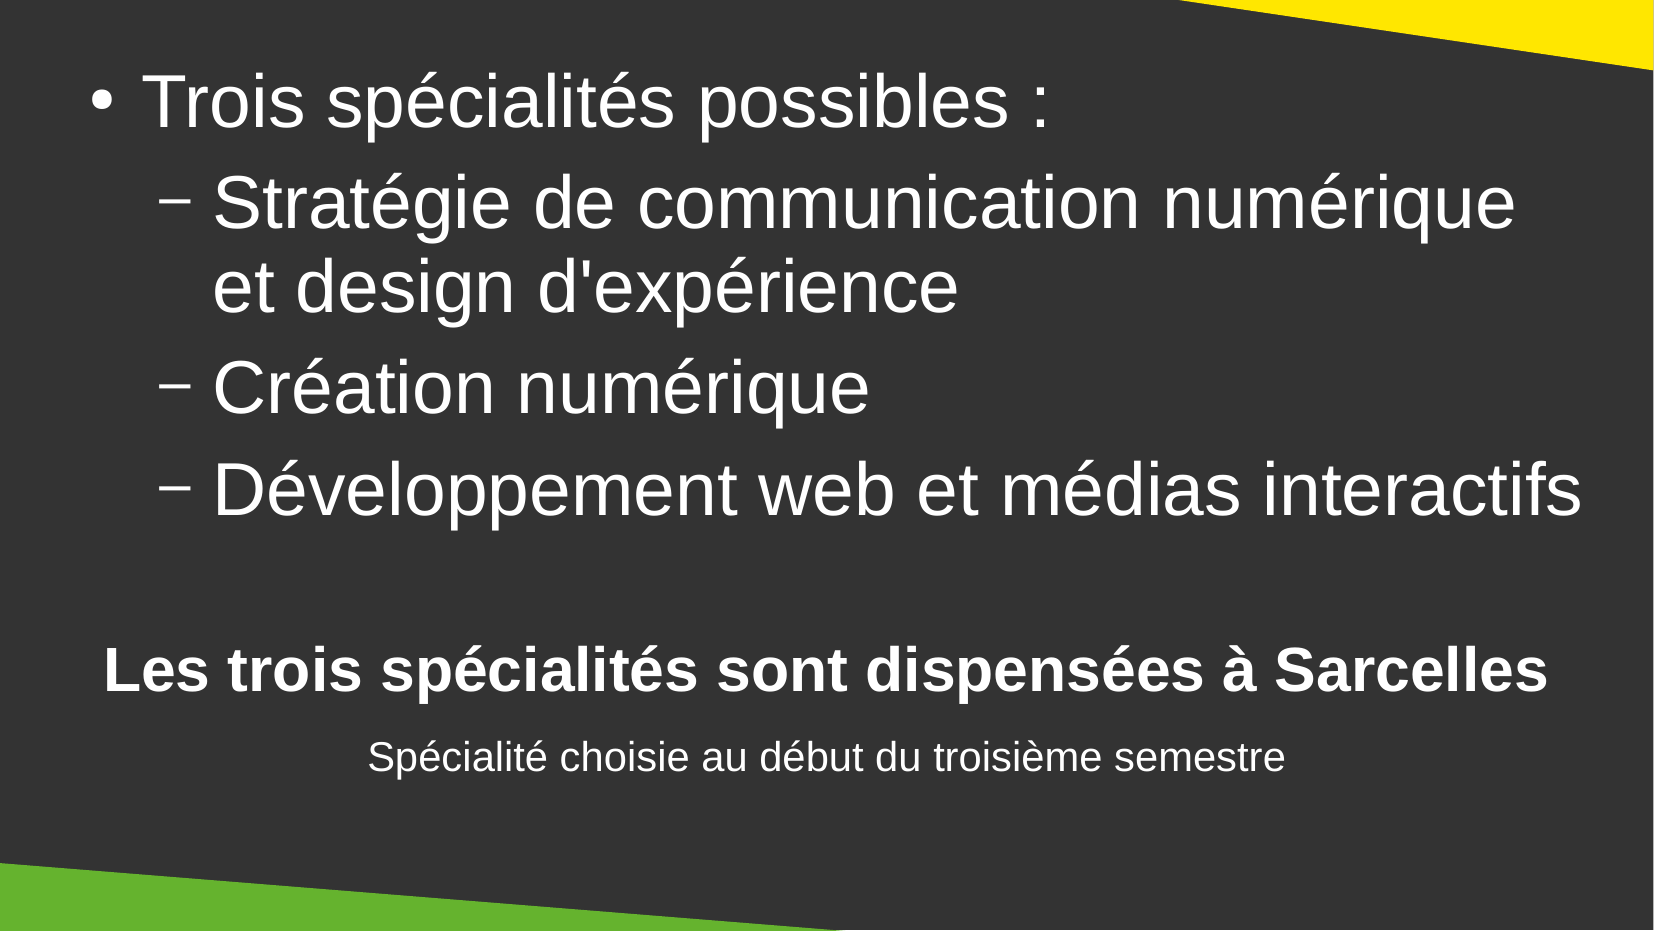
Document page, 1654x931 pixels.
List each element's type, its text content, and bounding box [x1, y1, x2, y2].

list Trois spécialités possibles : Stratégie de communication numérique et design d'expérience Création numérique Développement web et médias interactifs [70, 59, 1595, 556]
text_box [1178, 0, 1654, 71]
text_box Les trois spécialités sont dispensées à Sarcelles [7, 627, 1647, 727]
text_box Spécialité choisie au début du troisième semestre [347, 726, 1307, 788]
text_box [0, 863, 846, 931]
